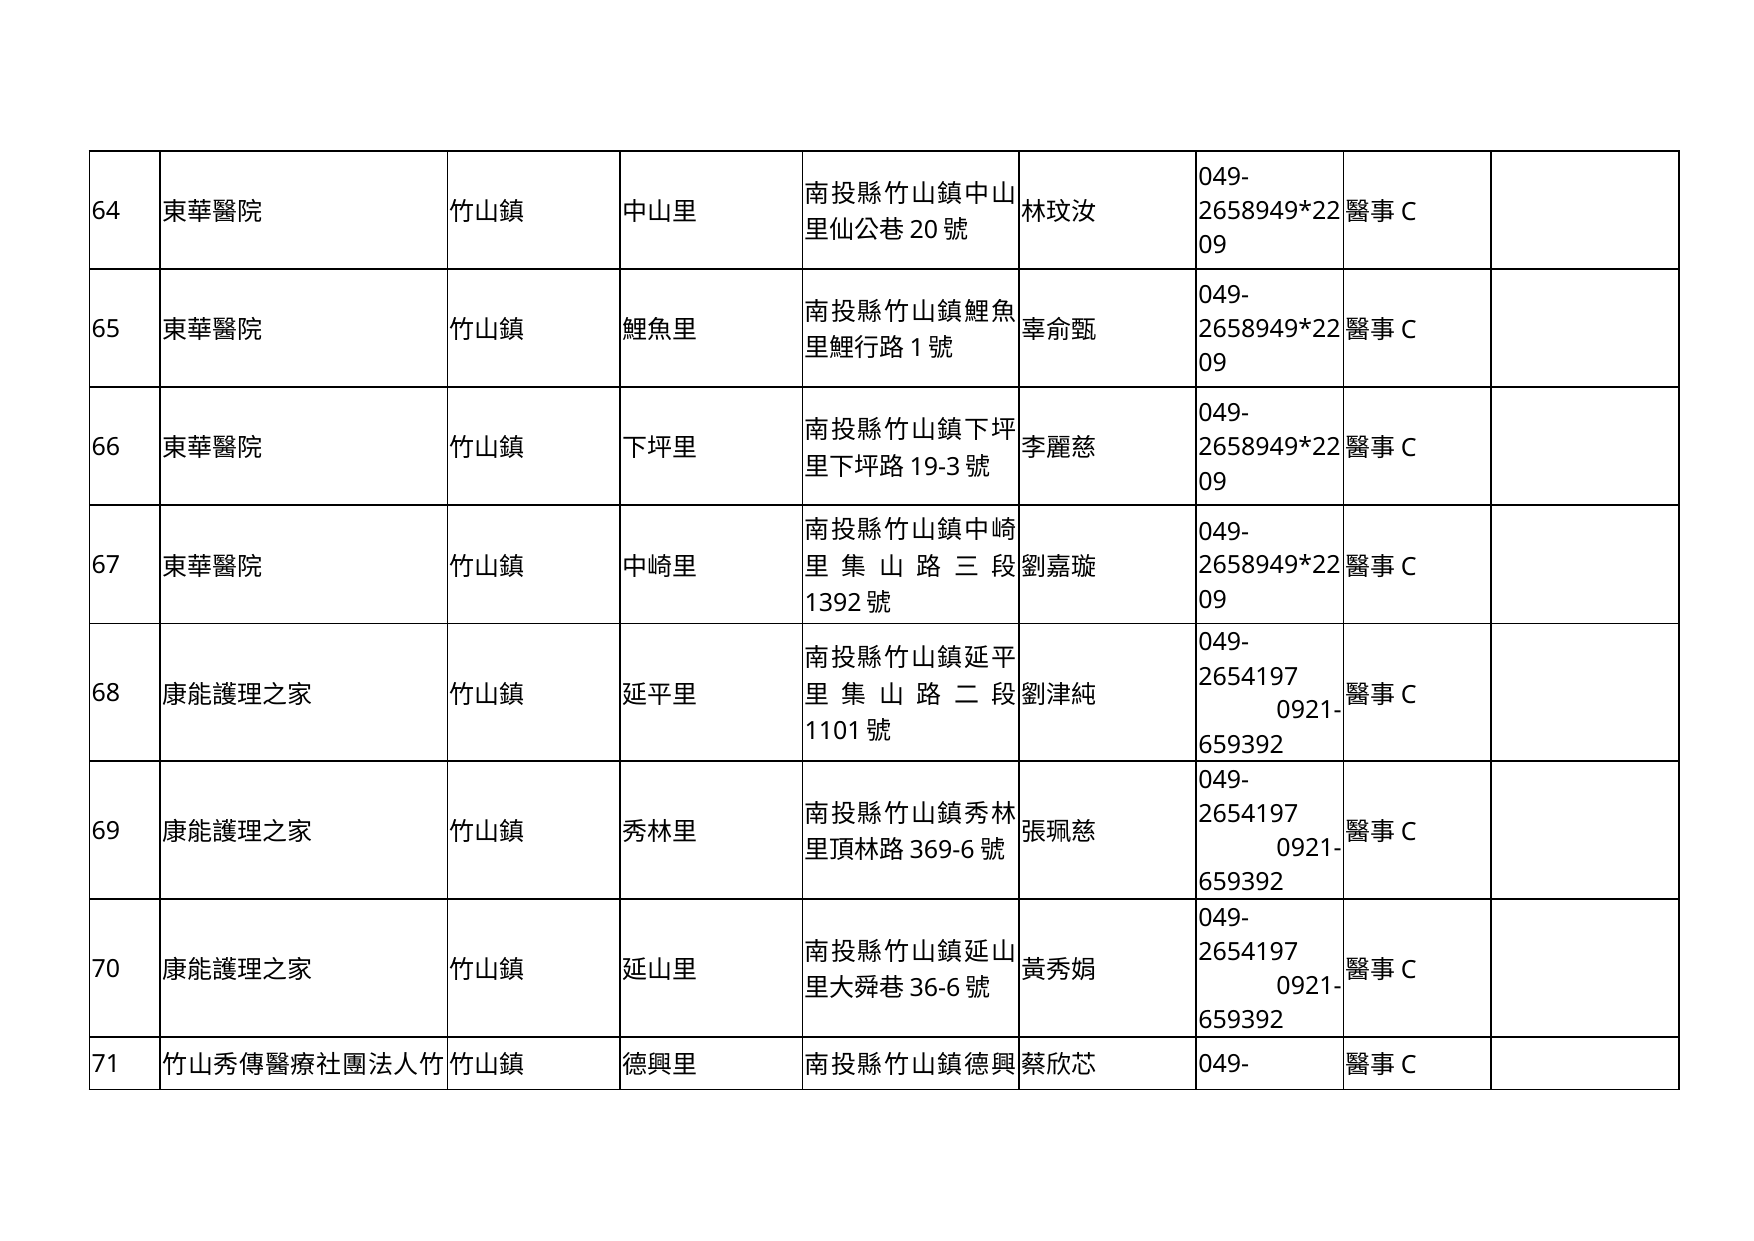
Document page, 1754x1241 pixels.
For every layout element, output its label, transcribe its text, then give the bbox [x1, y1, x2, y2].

table_cell 中崎里 [621, 506, 802, 622]
table_cell 71 [90, 1038, 159, 1089]
table_cell 南投縣竹山鎮延山里大舜巷36-6號 [803, 900, 1018, 1036]
table_cell 劉嘉璇 [1020, 506, 1195, 622]
table_cell 竹山鎮 [448, 1038, 619, 1089]
table_cell 049-2654197 0921-659392 [1197, 900, 1343, 1036]
table_cell 醫事C [1344, 900, 1490, 1036]
table_cell 東華醫院 [161, 388, 447, 504]
table_cell [1492, 900, 1678, 1036]
table_cell 蔡欣芯 [1020, 1038, 1195, 1089]
table_cell 竹山鎮 [448, 624, 619, 760]
table_cell 69 [90, 762, 159, 898]
table_cell 竹山鎮 [448, 388, 619, 504]
table_cell 南投縣竹山鎮中崎里集山路三段1392號 [803, 506, 1018, 622]
table_cell 南投縣竹山鎮延平里集山路二段1101號 [803, 624, 1018, 760]
table_cell 醫事C [1344, 270, 1490, 386]
table_cell 東華醫院 [161, 270, 447, 386]
table_cell [1492, 762, 1678, 898]
table_cell 竹山鎮 [448, 270, 619, 386]
table_cell 張珮慈 [1020, 762, 1195, 898]
table_cell [1492, 1038, 1678, 1089]
table_cell 德興里 [621, 1038, 802, 1089]
table_cell 東華醫院 [161, 152, 447, 268]
table_cell 秀林里 [621, 762, 802, 898]
table_cell [1492, 388, 1678, 504]
table_cell 049-2658949*2209 [1197, 152, 1343, 268]
table_cell 醫事C [1344, 506, 1490, 622]
table_cell 049-2658949*2209 [1197, 506, 1343, 622]
table_cell 049-2654197 0921-659392 [1197, 624, 1343, 760]
table_cell 南投縣竹山鎮秀林里頂林路369-6號 [803, 762, 1018, 898]
table_cell 南投縣竹山鎮中山里仙公巷20號 [803, 152, 1018, 268]
table_cell 049-2658949*2209 [1197, 270, 1343, 386]
table_cell 竹山秀傳醫療社團法人竹 [161, 1038, 447, 1089]
table_cell 醫事C [1344, 624, 1490, 760]
table_cell 下坪里 [621, 388, 802, 504]
table_cell 康能護理之家 [161, 624, 447, 760]
table_cell 李麗慈 [1020, 388, 1195, 504]
table_cell 66 [90, 388, 159, 504]
table_cell 延平里 [621, 624, 802, 760]
table_cell 65 [90, 270, 159, 386]
table_cell 延山里 [621, 900, 802, 1036]
table_cell [1492, 152, 1678, 268]
table_cell 東華醫院 [161, 506, 447, 622]
table_cell 竹山鎮 [448, 762, 619, 898]
table_cell 林玟汝 [1020, 152, 1195, 268]
table_cell [1492, 270, 1678, 386]
table_cell 劉津純 [1020, 624, 1195, 760]
table_cell 醫事C [1344, 762, 1490, 898]
table_cell 醫事C [1344, 388, 1490, 504]
table_cell 68 [90, 624, 159, 760]
table_cell 竹山鎮 [448, 900, 619, 1036]
table_cell 049-2658949*2209 [1197, 388, 1343, 504]
table_cell 南投縣竹山鎮德興 [803, 1038, 1018, 1089]
table_cell 康能護理之家 [161, 900, 447, 1036]
table_cell 鯉魚里 [621, 270, 802, 386]
table_cell 黃秀娟 [1020, 900, 1195, 1036]
table_cell [1492, 506, 1678, 622]
table_cell 竹山鎮 [448, 506, 619, 622]
table_cell 南投縣竹山鎮鯉魚里鯉行路1號 [803, 270, 1018, 386]
table_cell 64 [90, 152, 159, 268]
table_cell 049-2654197 0921-659392 [1197, 762, 1343, 898]
table_cell 049- [1197, 1038, 1343, 1089]
table_cell 康能護理之家 [161, 762, 447, 898]
table_cell 竹山鎮 [448, 152, 619, 268]
table_cell 醫事C [1344, 152, 1490, 268]
table_cell [1492, 624, 1678, 760]
table_cell 南投縣竹山鎮下坪里下坪路19-3號 [803, 388, 1018, 504]
table_cell 中山里 [621, 152, 802, 268]
table_cell 醫事C [1344, 1038, 1490, 1089]
table_cell 70 [90, 900, 159, 1036]
table_cell 辜俞甄 [1020, 270, 1195, 386]
table_cell 67 [90, 506, 159, 622]
